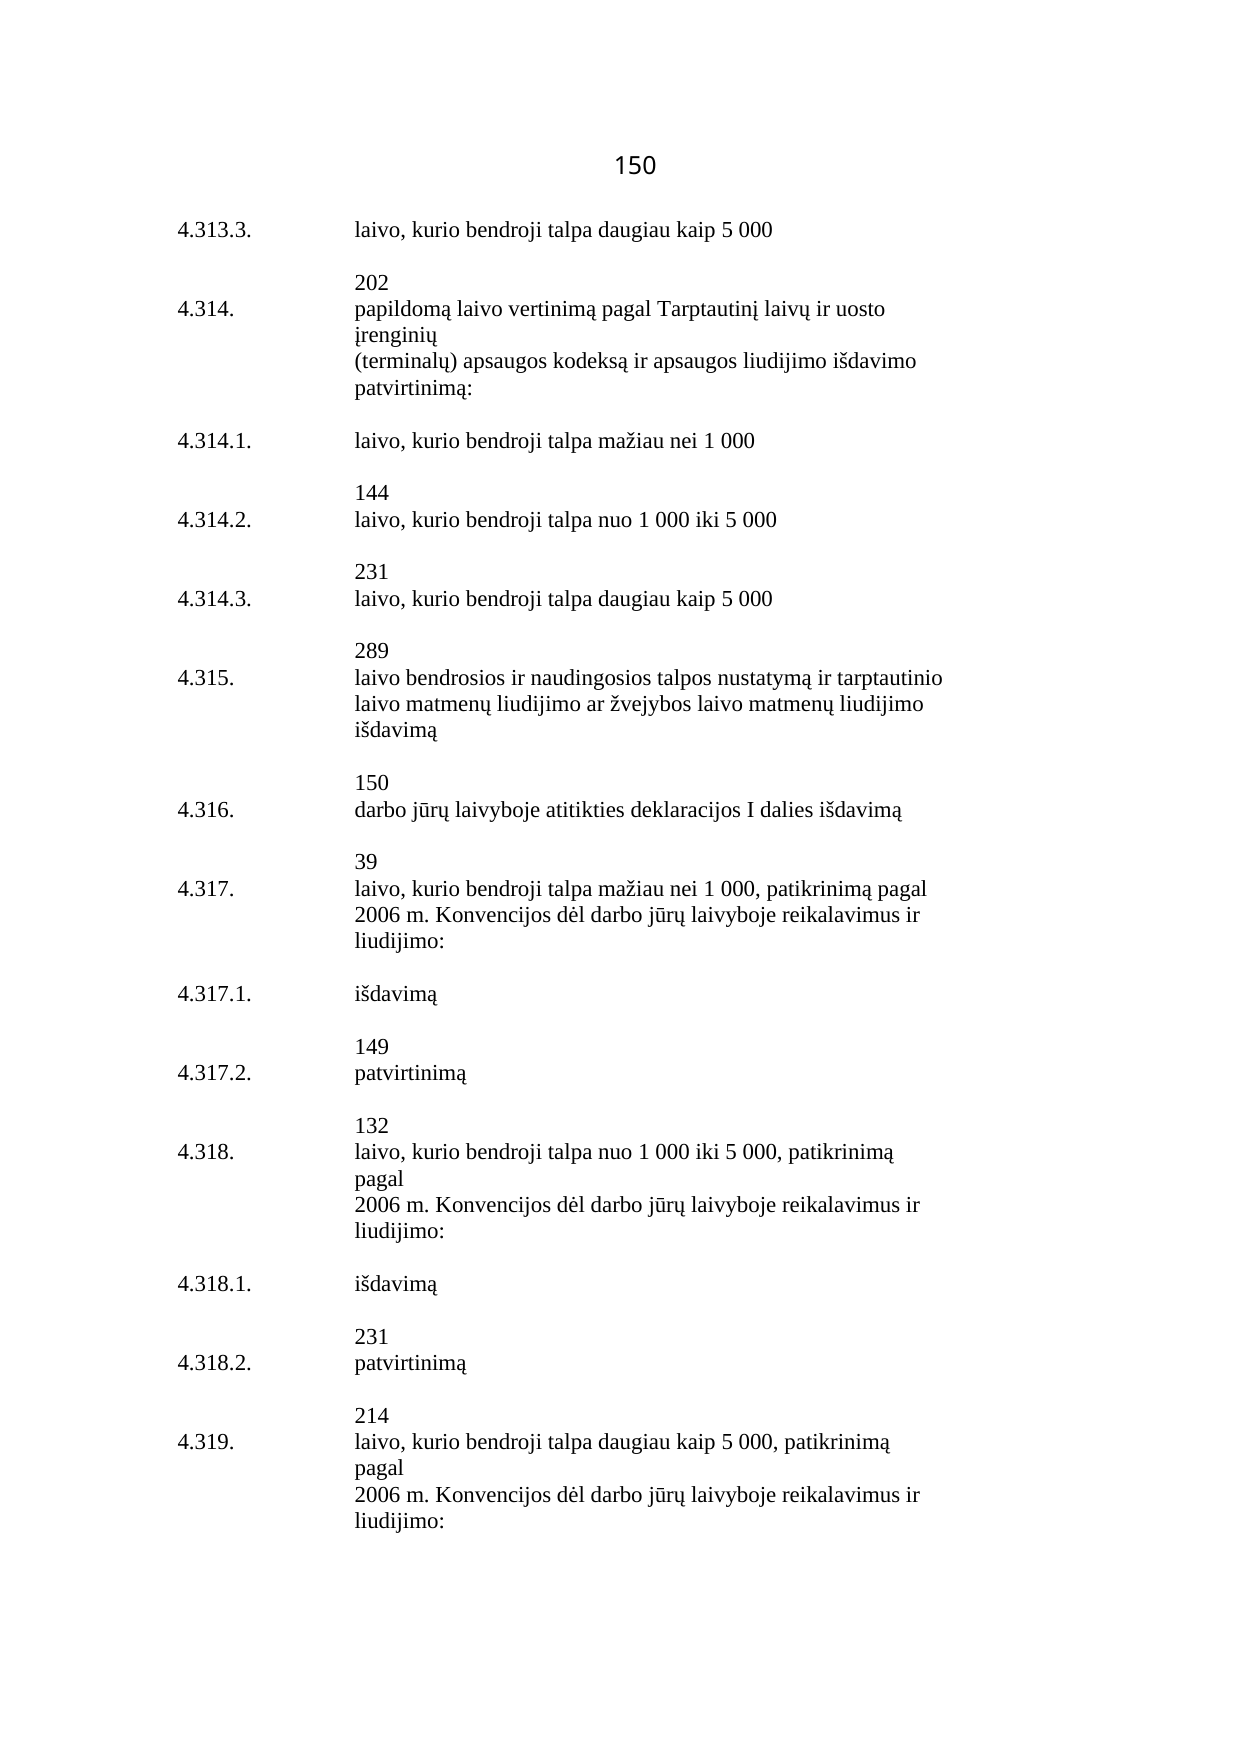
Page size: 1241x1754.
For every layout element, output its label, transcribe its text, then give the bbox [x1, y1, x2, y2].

text laivo matmenų liudijimo ar žvejybos laivo matmenų liudijimo [354, 690, 945, 717]
text 4.314.3. laivo, kurio bendroji talpa daugiau kaip 5 000 289 [177, 585, 945, 664]
text 4.314.2. laivo, kurio bendroji talpa nuo 1 000 iki 5 000 231 [177, 506, 945, 585]
text liudijimo: [354, 1507, 945, 1560]
text 4.315. laivo bendrosios ir naudingosios talpos nustatymą ir tarptautinio [177, 664, 945, 690]
text 2006 m. Konvencijos dėl darbo jūrų laivyboje reikalavimus ir [354, 1191, 945, 1217]
text 4.314.1. laivo, kurio bendroji talpa mažiau nei 1 000 144 [177, 427, 945, 506]
text 2006 m. Konvencijos dėl darbo jūrų laivyboje reikalavimus ir [354, 1481, 945, 1507]
text 4.319. laivo, kurio bendroji talpa daugiau kaip 5 000, patikrinimą pagal [177, 1428, 945, 1481]
text 4.317.2. patvirtinimą 132 [177, 1059, 945, 1138]
text išdavimą 150 [354, 717, 945, 796]
text 2006 m. Konvencijos dėl darbo jūrų laivyboje reikalavimus ir [354, 901, 945, 927]
text 4.318.2. patvirtinimą 214 [177, 1349, 945, 1428]
text 4.317. laivo, kurio bendroji talpa mažiau nei 1 000, patikrinimą pagal [177, 875, 945, 901]
text 4.313.3. laivo, kurio bendroji talpa daugiau kaip 5 000 202 [177, 216, 945, 295]
text 4.314. papildomą laivo vertinimą pagal Tarptautinį laivų ir uosto įrenginių [177, 295, 945, 348]
text (terminalų) apsaugos kodeksą ir apsaugos liudijimo išdavimo [354, 348, 945, 374]
text 4.318.1. išdavimą 231 [177, 1270, 945, 1349]
text liudijimo: [354, 1217, 945, 1270]
text 4.316. darbo jūrų laivyboje atitikties deklaracijos I dalies išdavimą 39 [177, 796, 945, 875]
text 4.317.1. išdavimą 149 [177, 980, 945, 1059]
text liudijimo: [354, 927, 945, 980]
text patvirtinimą: [354, 374, 945, 427]
text 4.318. laivo, kurio bendroji talpa nuo 1 000 iki 5 000, patikrinimą pagal [177, 1138, 945, 1191]
